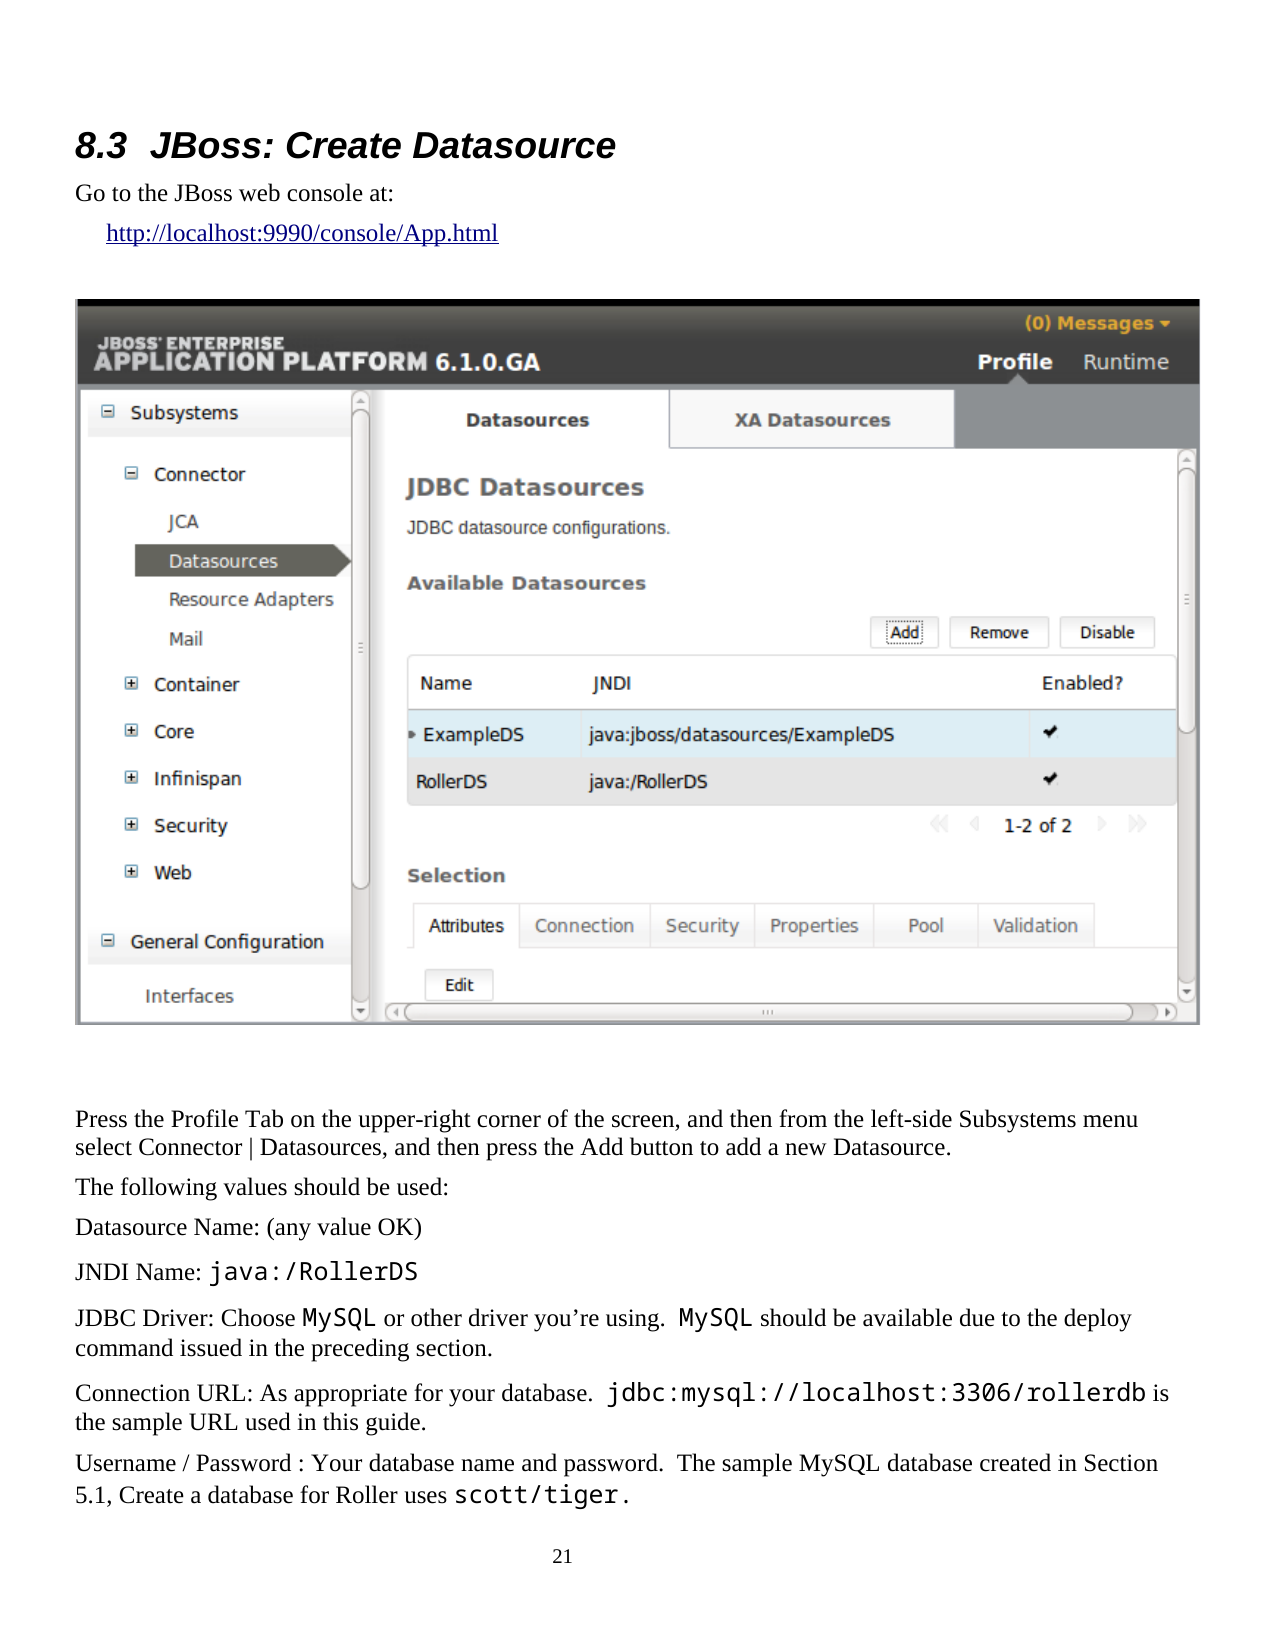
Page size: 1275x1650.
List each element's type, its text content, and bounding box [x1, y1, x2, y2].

text Press the Profile Tab on the upper-right corner of the screen, and then from the left-side Subsystems menu select Connector | Datasources, and then press the Add button to add a new Datasource. [75, 1105, 1200, 1161]
subtitle JBoss: Create Datasource [75, 124, 1200, 166]
text Connection URL: As appropriate for your database. jdbc:mysql://localhost:3306/rollerdb is the sample URL used in this guide. [75, 1374, 1200, 1436]
text The following values should be used: [75, 1173, 1200, 1201]
picture [75, 299, 1200, 1025]
text Go to the JBoss web console at: [75, 179, 1200, 206]
text JNDI Name: java:/RollerDS [75, 1253, 1200, 1288]
text JDBC Driver: Choose MySQL or other driver you’re using. MySQL should be available due to the deploy command issued in the preceding section. [75, 1300, 1200, 1362]
text Username / Password : Your database name and password. The sample MySQL database created in Section 5.1, Create a database for Roller uses scott/tiger. [75, 1449, 1200, 1510]
text http://localhost:9990/console/App.html [75, 219, 1200, 247]
text Datasource Name: (any value OK) [75, 1213, 1200, 1241]
